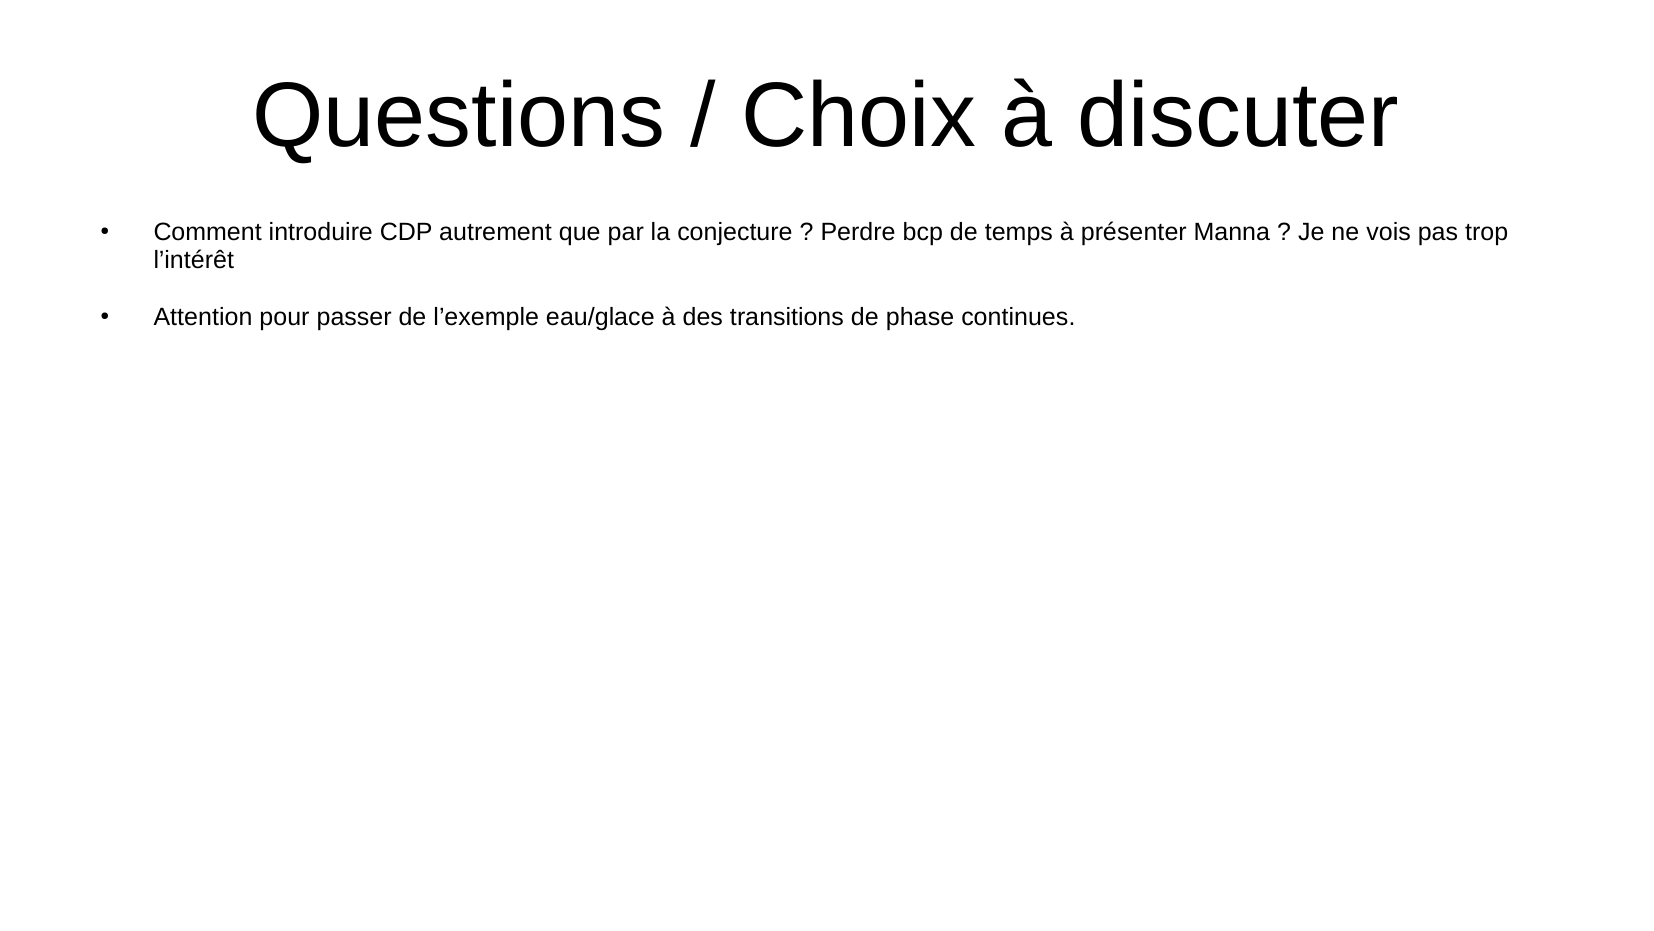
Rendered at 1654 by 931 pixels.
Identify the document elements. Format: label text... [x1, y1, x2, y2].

list Comment introduire CDP autrement que par la conjecture ? Perdre bcp de temps à présenter Manna ? Je ne vois pas trop l’intérêt Attention pour passer de l’exemple eau/glace à des transitions de phase continues. [82, 217, 1571, 758]
title Questions / Choix à discuter [82, 37, 1571, 193]
